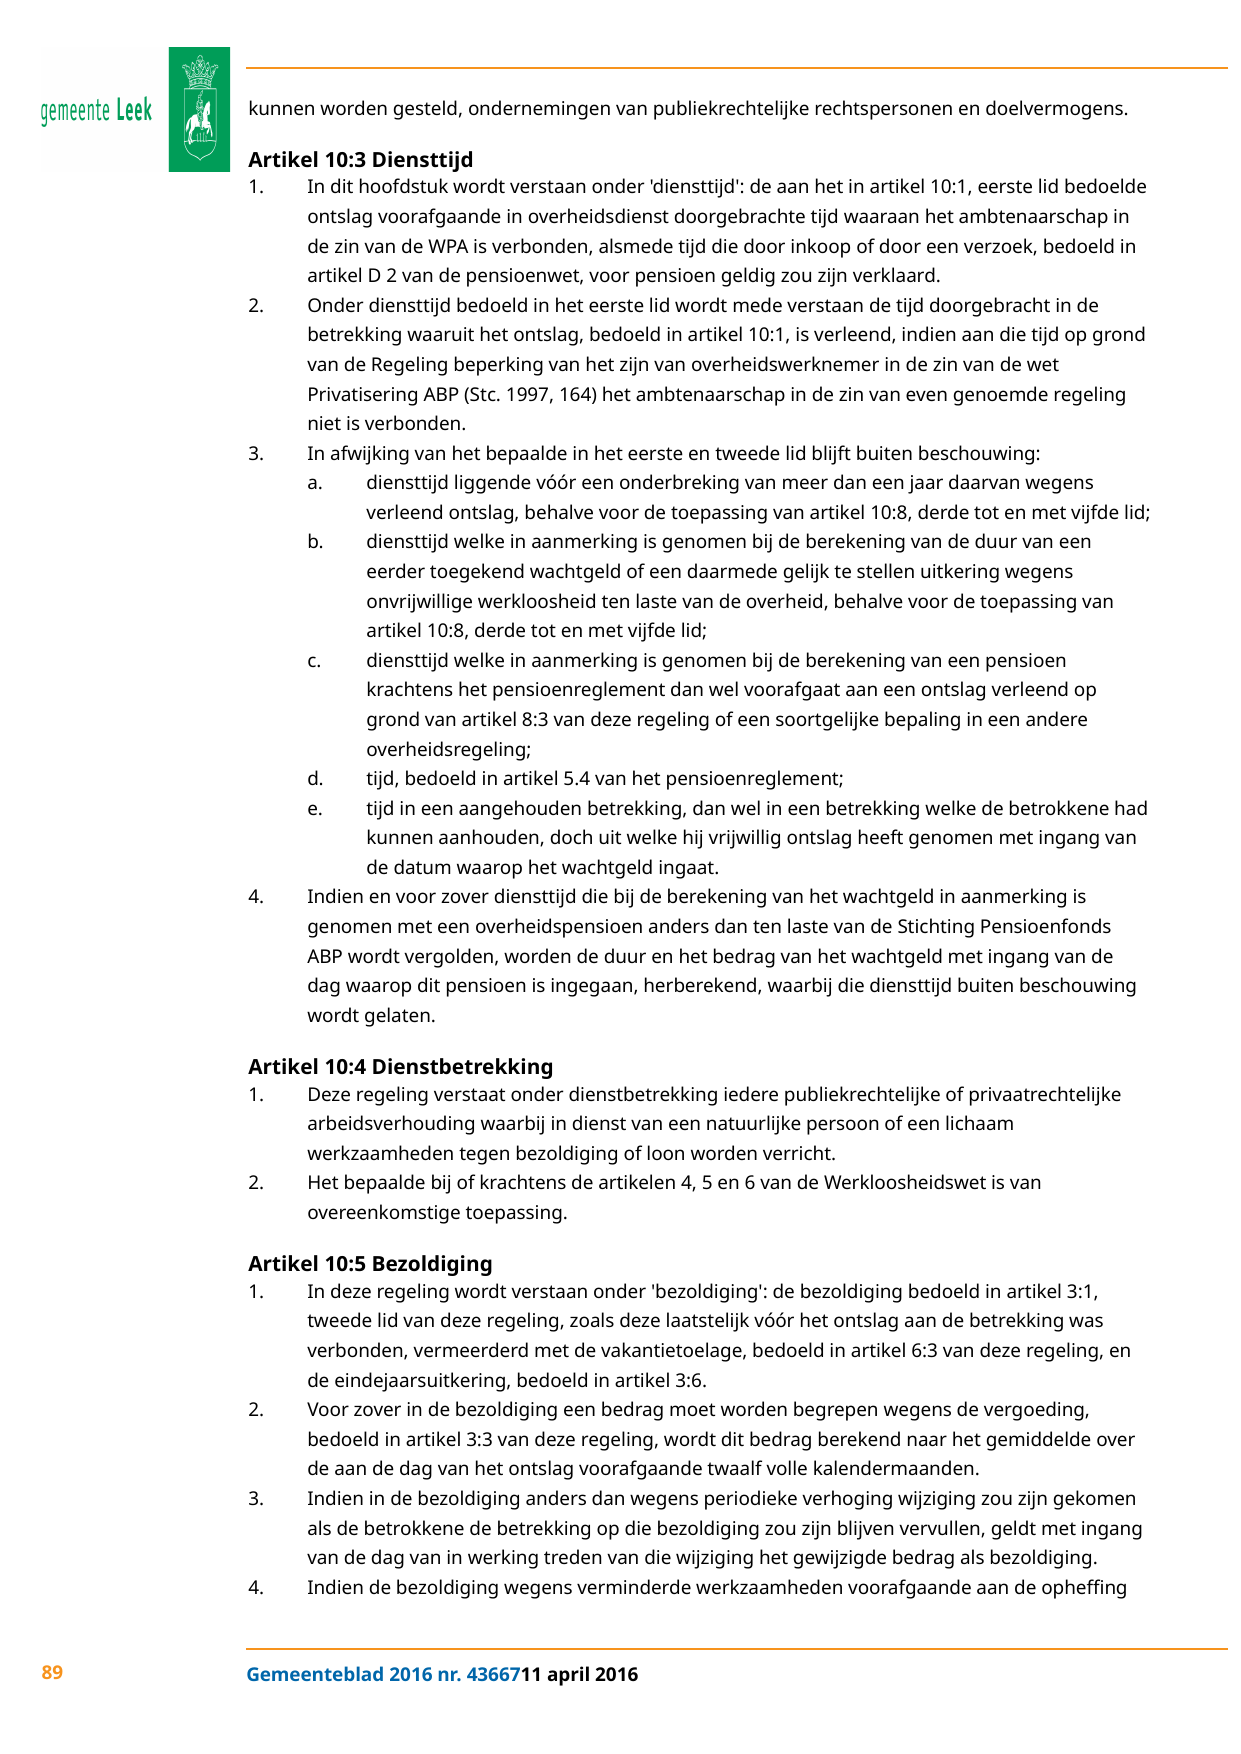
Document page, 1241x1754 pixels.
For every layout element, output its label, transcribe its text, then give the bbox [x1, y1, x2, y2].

text Artikel 10:5 Bezoldiging [248, 1249, 1152, 1278]
text Artikel 10:4 Dienstbetrekking [248, 1052, 1152, 1081]
list tijd, bedoeld in artikel 5.4 van het pensioenreglement; [307, 765, 1152, 791]
text Artikel 10:3 Diensttijd [248, 145, 1152, 174]
list Indien in de bezoldiging anders dan wegens periodieke verhoging wijziging zou zijn gekomen als de betrokkene de betrekking op die bezoldiging zou zijn blijven vervullen, geldt met ingang van de dag van in werking treden van die wijziging het gewijzigde bedrag als bezoldiging. [248, 1485, 1152, 1570]
list Indien de bezoldiging wegens verminderde werkzaamheden voorafgaande aan de opheffing [248, 1574, 1152, 1599]
text kunnen worden gesteld, ondernemingen van publiekrechtelijke rechtspersonen en doelvermogens. [248, 95, 1152, 121]
list In afwijking van het bepaalde in het eerste en tweede lid blijft buiten beschouwing: [248, 440, 1152, 466]
list Het bepaalde bij of krachtens de artikelen 4, 5 en 6 van de Werkloosheidswet is van overeenkomstige toepassing. [248, 1169, 1152, 1225]
list diensttijd welke in aanmerking is genomen bij de berekening van een pensioen krachtens het pensioenreglement dan wel voorafgaat aan een ontslag verleend op grond van artikel 8:3 van deze regeling of een soortgelijke bepaling in een andere overheidsregeling; [307, 647, 1152, 761]
list diensttijd welke in aanmerking is genomen bij de berekening van de duur van een eerder toegekend wachtgeld of een daarmede gelijk te stellen uitkering wegens onvrijwillige werkloosheid ten laste van de overheid, behalve voor de toepassing van artikel 10:8, derde tot en met vijfde lid; [307, 529, 1152, 643]
list Voor zover in de bezoldiging een bedrag moet worden begrepen wegens de vergoeding, bedoeld in artikel 3:3 van deze regeling, wordt dit bedrag berekend naar het gemiddelde over de aan de dag van het ontslag voorafgaande twaalf volle kalendermaanden. [248, 1396, 1152, 1481]
list diensttijd liggende vóór een onderbreking van meer dan een jaar daarvan wegens verleend ontslag, behalve voor de toepassing van artikel 10:8, derde tot en met vijfde lid; [307, 469, 1152, 525]
list Onder diensttijd bedoeld in het eerste lid wordt mede verstaan de tijd doorgebracht in de betrekking waaruit het ontslag, bedoeld in artikel 10:1, is verleend, indien aan die tijd op grond van de Regeling beperking van het zijn van overheidswerknemer in de zin van de wet Privatisering ABP (Stc. 1997, 164) het ambtenaarschap in de zin van even genoemde regeling niet is verbonden. [248, 292, 1152, 436]
list tijd in een aangehouden betrekking, dan wel in een betrekking welke de betrokkene had kunnen aanhouden, doch uit welke hij vrijwillig ontslag heeft genomen met ingang van de datum waarop het wachtgeld ingaat. [307, 795, 1152, 880]
list Indien en voor zover diensttijd die bij de berekening van het wachtgeld in aanmerking is genomen met een overheidspensioen anders dan ten laste van de Stichting Pensioenfonds ABP wordt vergolden, worden de duur en het bedrag van het wachtgeld met ingang van de dag waarop dit pensioen is ingegaan, herberekend, waarbij die diensttijd buiten beschouwing wordt gelaten. [248, 884, 1152, 1028]
list In dit hoofdstuk wordt verstaan onder 'diensttijd': de aan het in artikel 10:1, eerste lid bedoelde ontslag voorafgaande in overheidsdienst doorgebrachte tijd waaraan het ambtenaarschap in de zin van de WPA is verbonden, alsmede tijd die door inkoop of door een verzoek, bedoeld in artikel D 2 van de pensioenwet, voor pensioen geldig zou zijn verklaard. [248, 174, 1152, 288]
list Deze regeling verstaat onder dienstbetrekking iedere publiekrechtelijke of privaatrechtelijke arbeidsverhouding waarbij in dienst van een natuurlijke persoon of een lichaam werkzaamheden tegen bezoldiging of loon worden verricht. [248, 1081, 1152, 1166]
list In deze regeling wordt verstaan onder 'bezoldiging': de bezoldiging bedoeld in artikel 3:1, tweede lid van deze regeling, zoals deze laatstelijk vóór het ontslag aan de betrekking was verbonden, vermeerderd met de vakantietoelage, bedoeld in artikel 6:3 van deze regeling, en de eindejaarsuitkering, bedoeld in artikel 3:6. [248, 1278, 1152, 1392]
picture [41, 47, 231, 172]
